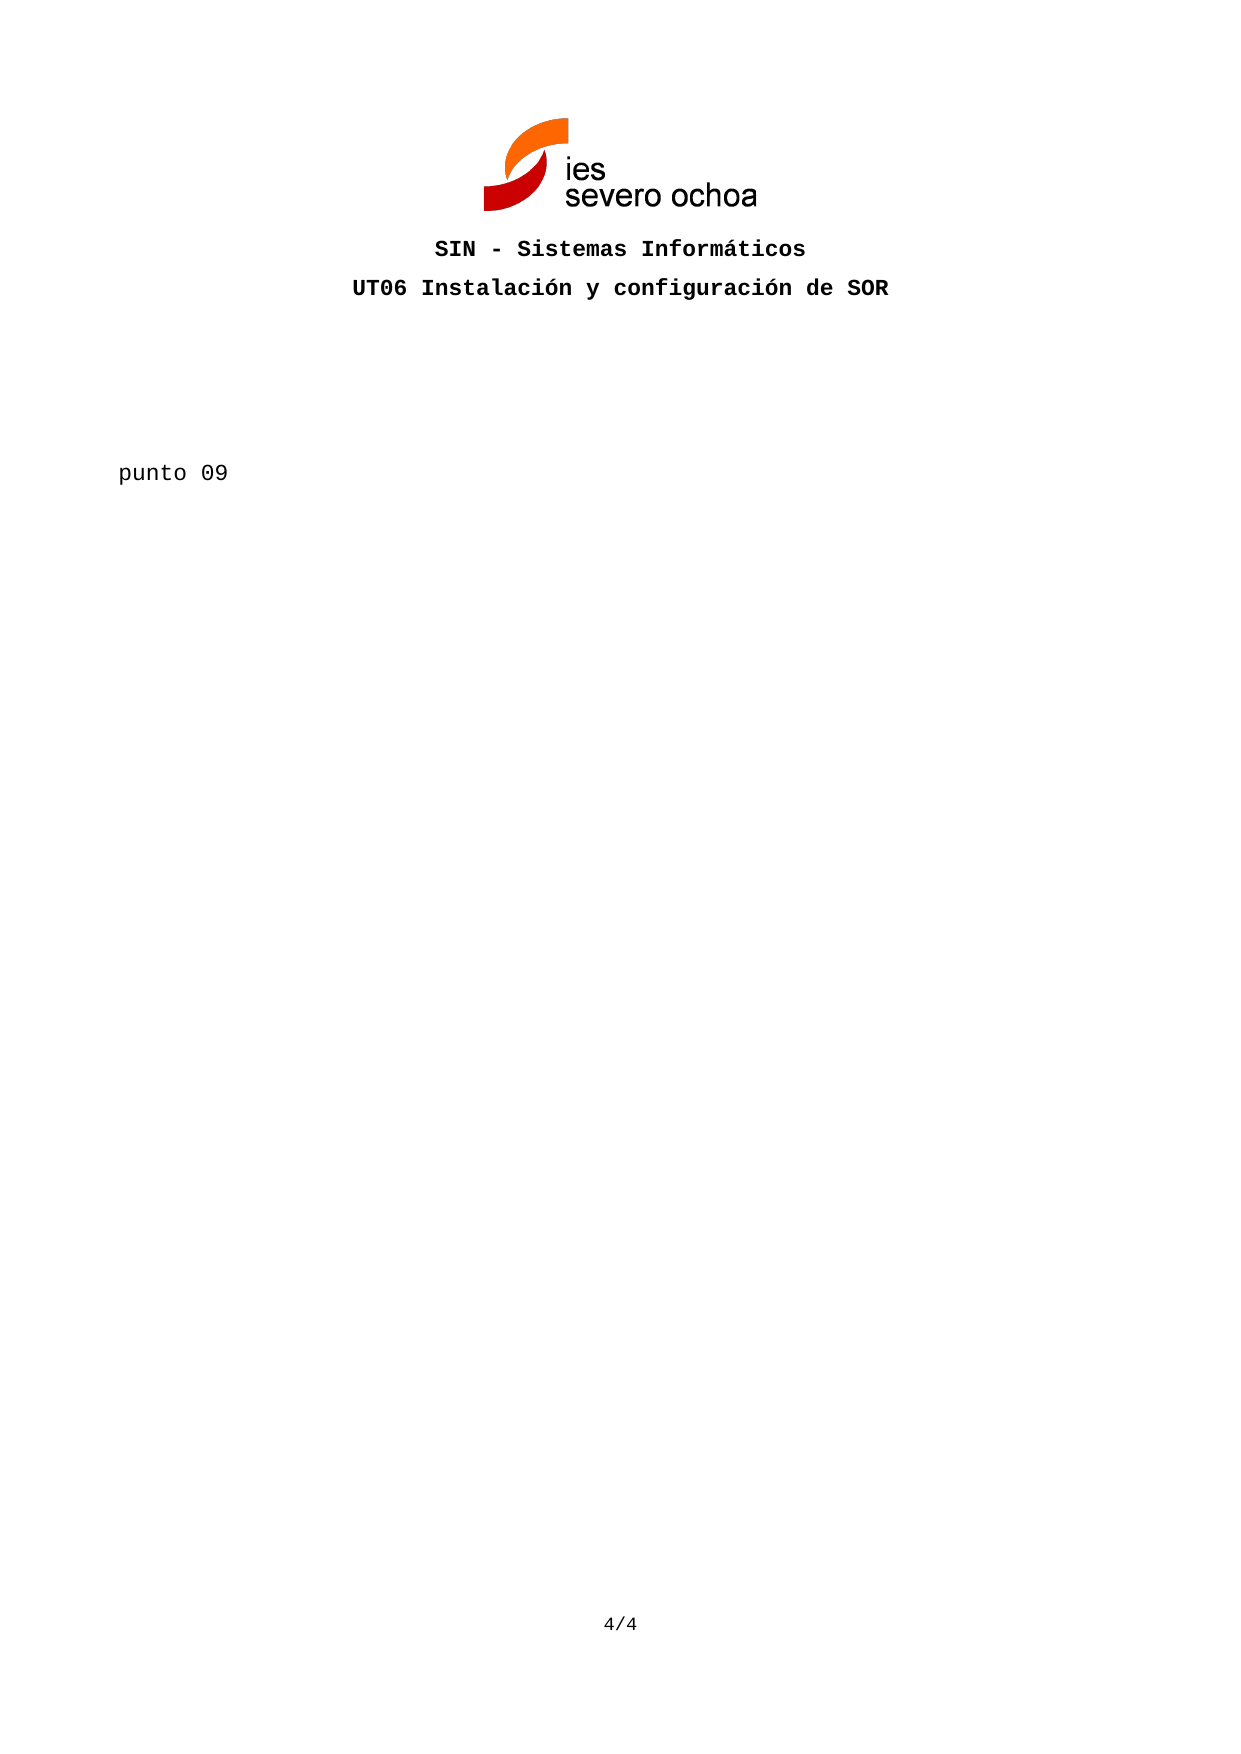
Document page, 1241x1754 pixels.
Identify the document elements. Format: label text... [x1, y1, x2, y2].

text punto 09 [118, 461, 1122, 487]
picture [483, 118, 757, 211]
